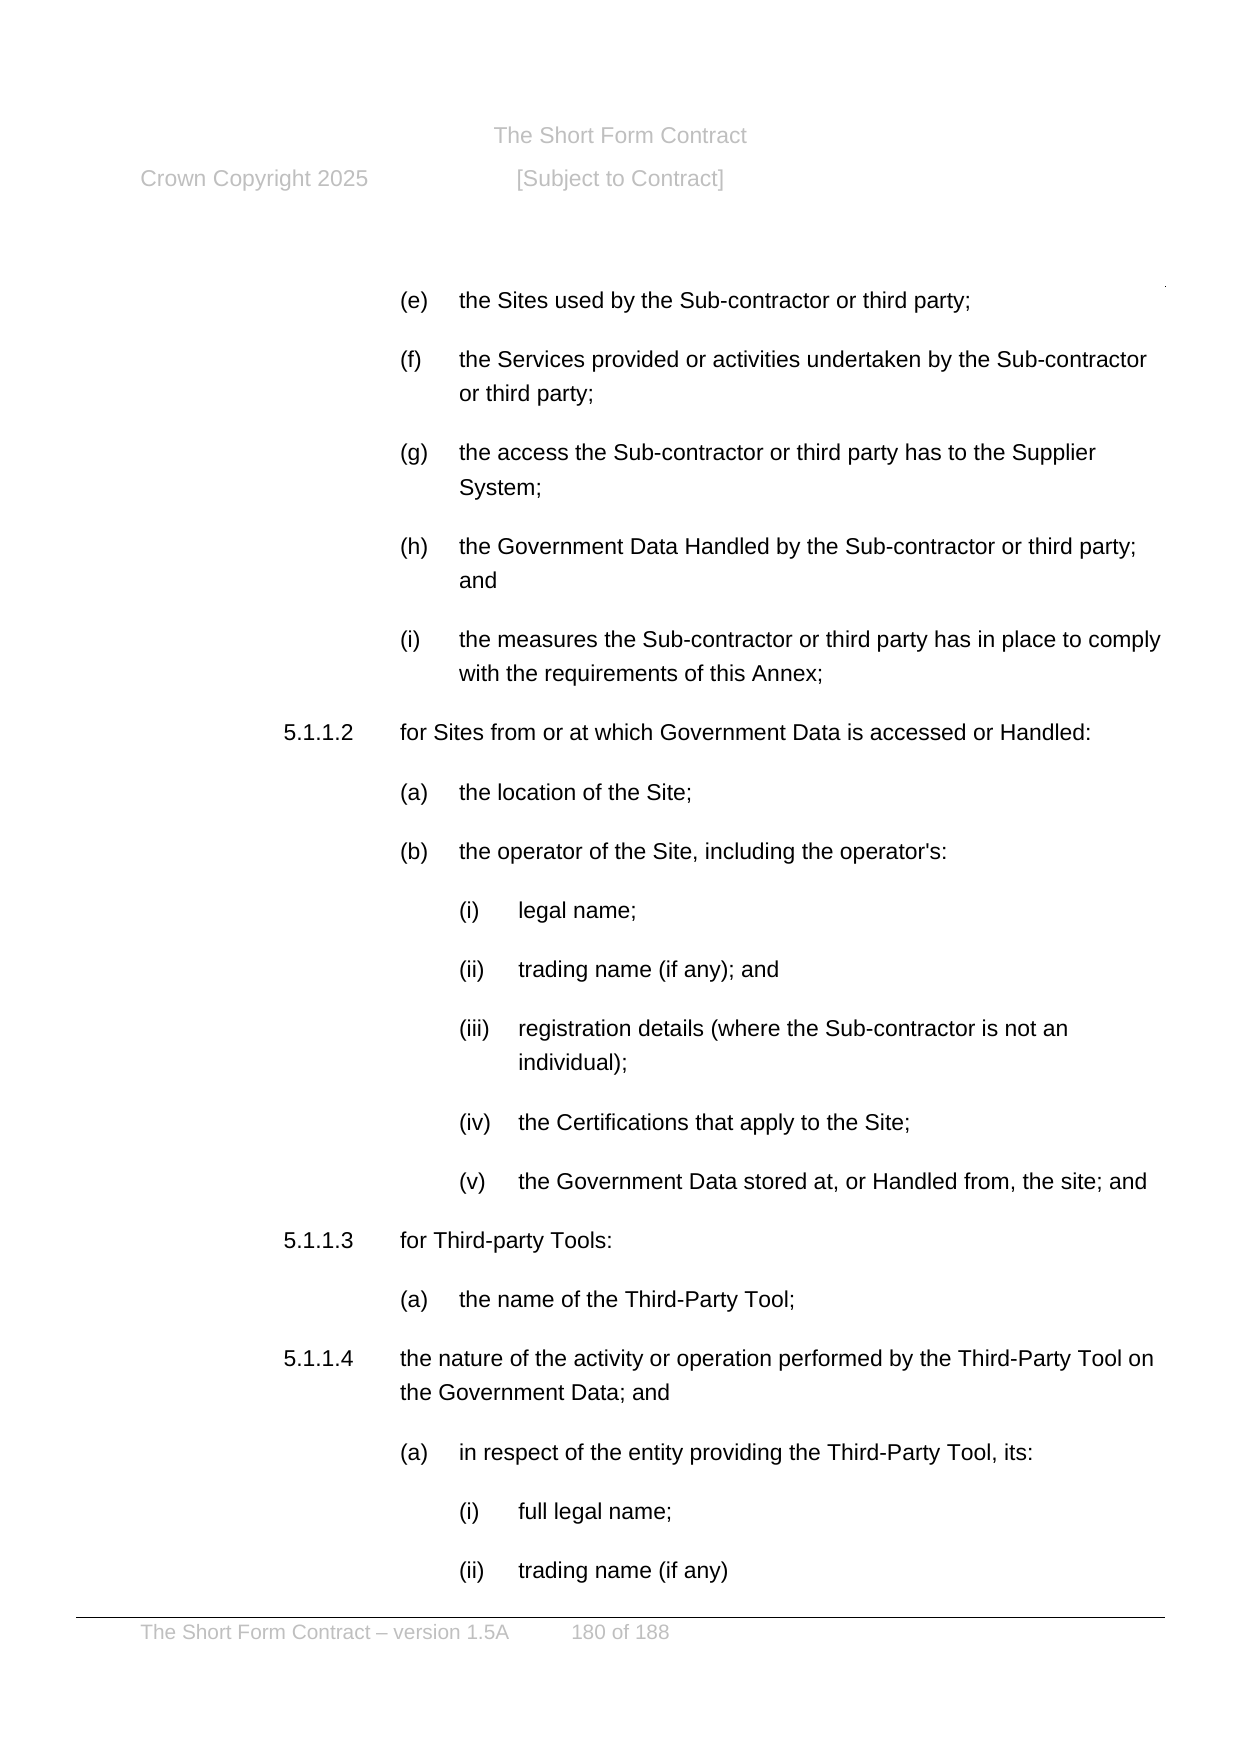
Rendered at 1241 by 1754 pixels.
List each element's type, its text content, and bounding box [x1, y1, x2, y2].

list the access the Sub-contractor or third party has to the Supplier System; [400, 439, 1166, 500]
list trading name (if any); and [459, 956, 1166, 982]
list the Sites used by the Sub-contractor or third party; [400, 287, 1166, 313]
list for Third-party Tools: [341, 1227, 1166, 1253]
list the nature of the activity or operation performed by the Third-Party Tool on the Government Data; and [341, 1345, 1166, 1406]
list the Services provided or activities undertaken by the Sub-contractor or third party; [400, 346, 1166, 406]
list the Government Data Handled by the Sub-contractor or third party; and [400, 533, 1166, 593]
list legal name; [459, 897, 1166, 923]
list full legal name; [459, 1498, 1166, 1524]
list the Certifications that apply to the Site; [459, 1108, 1166, 1135]
list trading name (if any) [459, 1557, 1166, 1583]
list the Government Data stored at, or Handled from, the site; and [459, 1168, 1166, 1194]
list the location of the Site; [400, 778, 1166, 805]
list registration details (where the Sub-contractor is not an individual); [459, 1015, 1166, 1076]
list for Sites from or at which Government Data is accessed or Handled: [341, 719, 1166, 746]
list the measures the Sub-contractor or third party has in place to comply with the requirements of this Annex; [400, 626, 1166, 686]
list the name of the Third-Party Tool; [400, 1286, 1166, 1312]
list in respect of the entity providing the Third-Party Tool, its: [400, 1438, 1166, 1465]
list the operator of the Site, including the operator's: [400, 838, 1166, 864]
